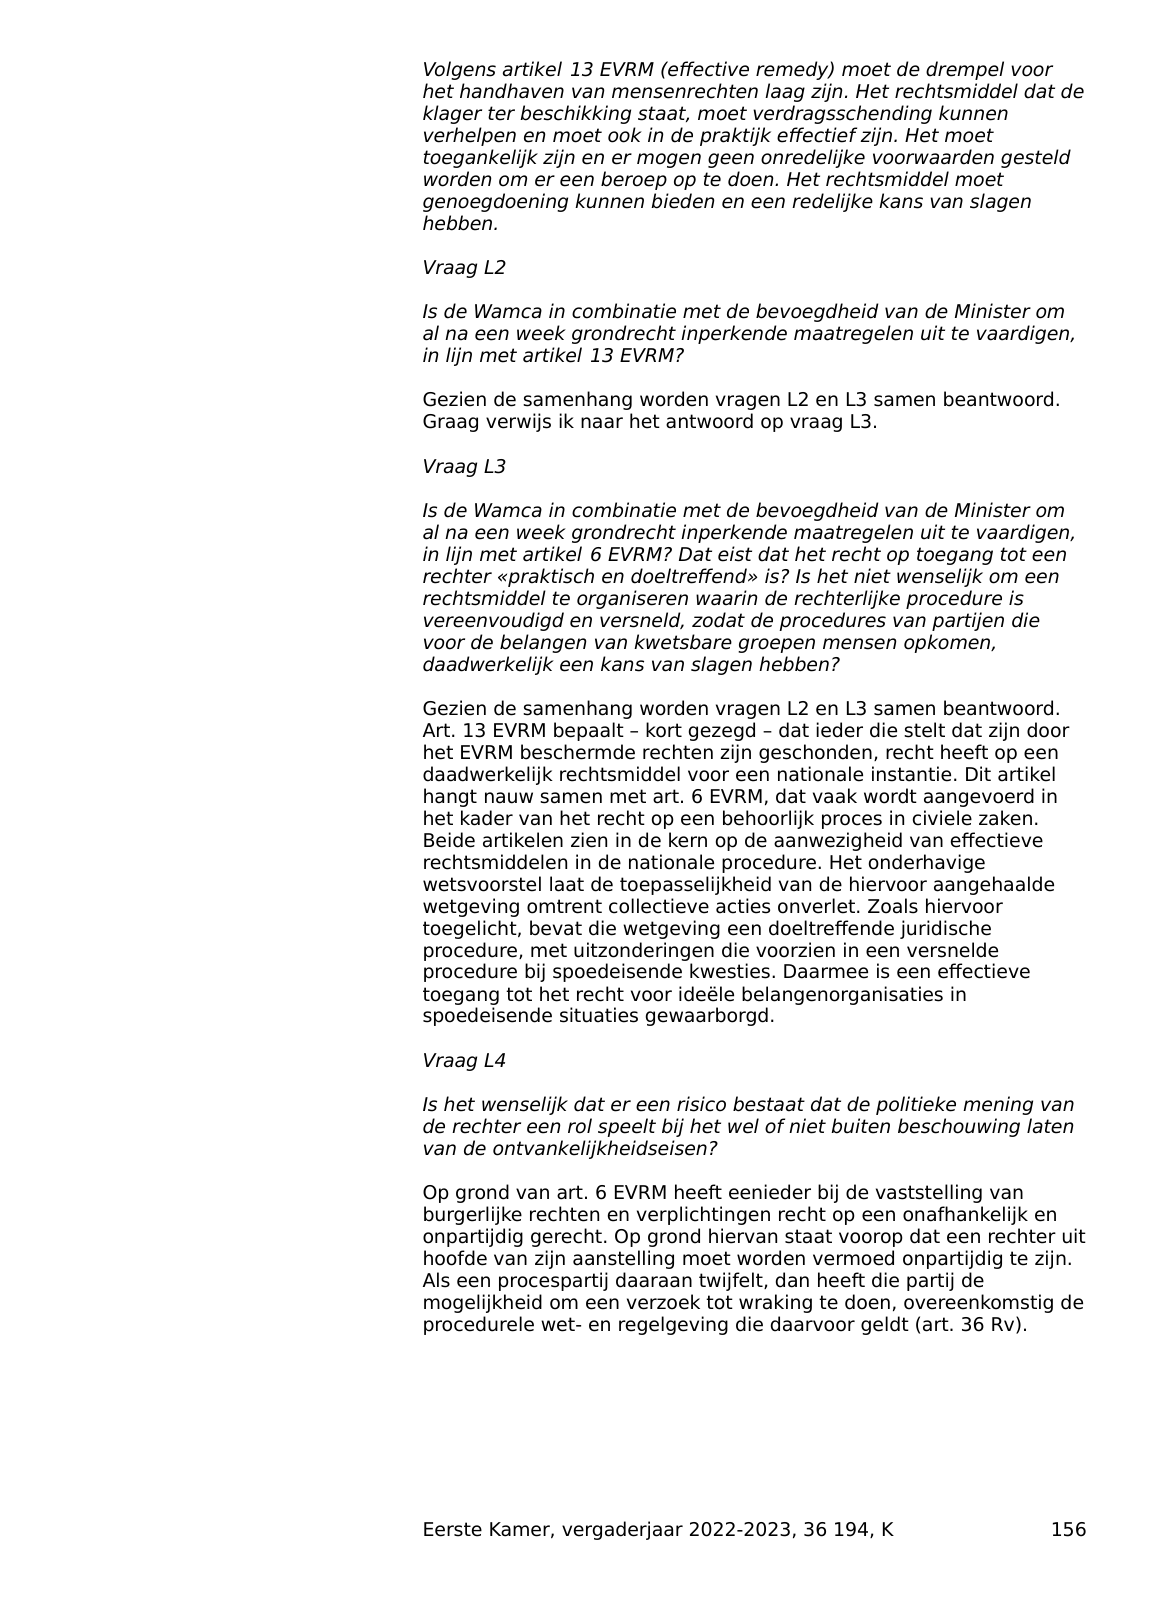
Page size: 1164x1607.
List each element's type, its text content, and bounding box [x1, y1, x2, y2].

subtitle Vraag L3 [422, 456, 1087, 477]
text Is het wenselijk dat er een risico bestaat dat de politieke mening van de rechter een rol speelt bij het wel of niet buiten beschouwing laten van de ontvankelijkheidseisen? [422, 1094, 1087, 1160]
text Op grond van art. 6 EVRM heeft eenieder bij de vaststelling van burgerlijke rechten en verplichtingen recht op een onafhankelijk en onpartijdig gerecht. Op grond hiervan staat voorop dat een rechter uit hoofde van zijn aanstelling moet worden vermoed onpartijdig te zijn. Als een procespartij daaraan twijfelt, dan heeft die partij de mogelijkheid om een verzoek tot wraking te doen, overeenkomstig de procedurele wet- en regelgeving die daarvoor geldt (art. 36 Rv). [422, 1182, 1087, 1336]
text Gezien de samenhang worden vragen L2 en L3 samen beantwoord. Graag verwijs ik naar het antwoord op vraag L3. [422, 389, 1087, 433]
text Is de Wamca in combinatie met de bevoegdheid van de Minister om al na een week grondrecht inperkende maatregelen uit te vaardigen, in lijn met artikel 13 EVRM? [422, 301, 1087, 367]
text Is de Wamca in combinatie met de bevoegdheid van de Minister om al na een week grondrecht inperkende maatregelen uit te vaardigen, in lijn met artikel 6 EVRM? Dat eist dat het recht op toegang tot een rechter «praktisch en doeltreffend» is? Is het niet wenselijk om een rechtsmiddel te organiseren waarin de rechterlijke procedure is vereenvoudigd en versneld, zodat de procedures van partijen die voor de belangen van kwetsbare groepen mensen opkomen, daadwerkelijk een kans van slagen hebben? [422, 500, 1087, 676]
text Volgens artikel 13 EVRM (effective remedy) moet de drempel voor het handhaven van mensenrechten laag zijn. Het rechtsmiddel dat de klager ter beschikking staat, moet verdragsschending kunnen verhelpen en moet ook in de praktijk effectief zijn. Het moet toegankelijk zijn en er mogen geen onredelijke voorwaarden gesteld worden om er een beroep op te doen. Het rechtsmiddel moet genoegdoening kunnen bieden en een redelijke kans van slagen hebben. [422, 59, 1087, 235]
subtitle Vraag L2 [422, 257, 1087, 279]
subtitle Vraag L4 [422, 1049, 1087, 1072]
text Gezien de samenhang worden vragen L2 en L3 samen beantwoord. Art. 13 EVRM bepaalt – kort gezegd – dat ieder die stelt dat zijn door het EVRM beschermde rechten zijn geschonden, recht heeft op een daadwerkelijk rechtsmiddel voor een nationale instantie. Dit artikel hangt nauw samen met art. 6 EVRM, dat vaak wordt aangevoerd in het kader van het recht op een behoorlijk proces in civiele zaken. Beide artikelen zien in de kern op de aanwezigheid van effectieve rechtsmiddelen in de nationale procedure. Het onderhavige wetsvoorstel laat de toepasselijkheid van de hiervoor aangehaalde wetgeving omtrent collectieve acties onverlet. Zoals hiervoor toegelicht, bevat die wetgeving een doeltreffende juridische procedure, met uitzonderingen die voorzien in een versnelde procedure bij spoedeisende kwesties. Daarmee is een effectieve toegang tot het recht voor ideële belangenorganisaties in spoedeisende situaties gewaarborgd. [422, 698, 1087, 1027]
